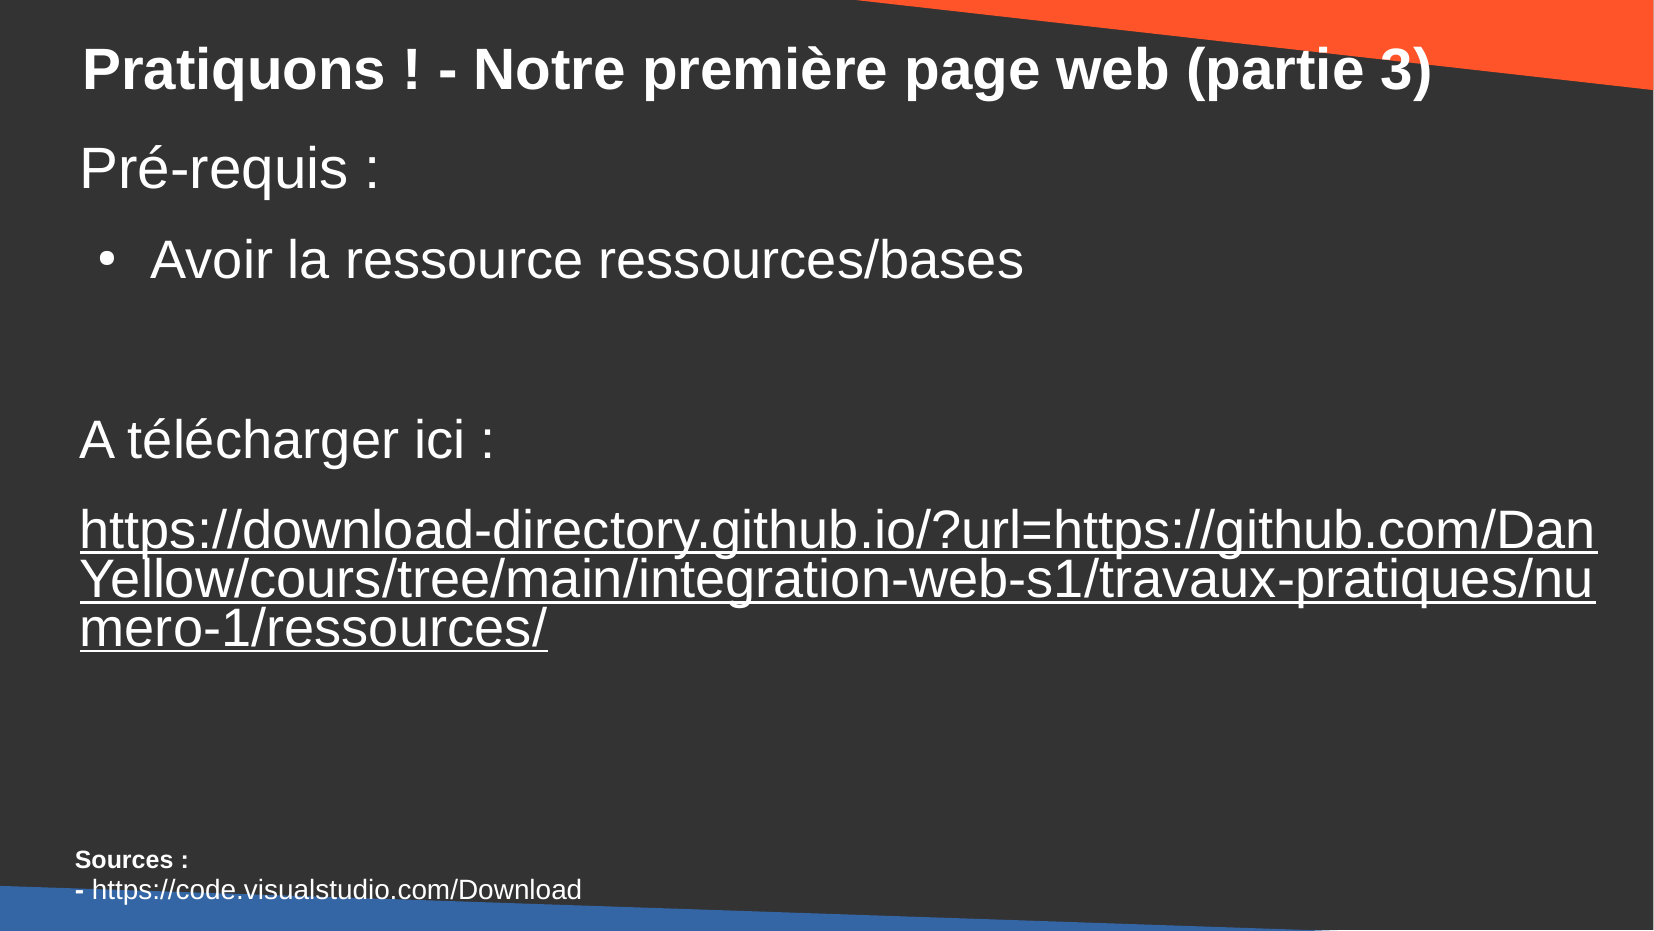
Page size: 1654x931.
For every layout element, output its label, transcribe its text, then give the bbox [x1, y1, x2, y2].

text_box Sources : - https://code.visualstudio.com/Download [60, 838, 1146, 928]
list Pré-requis : Avoir la ressource ressources/bases A télécharger ici : https://download-directory.github.io/?url=https://github.com/DanYellow/cours/tree/main/integration-web-s1/travaux-pratiques/numero-1/ressources/ [79, 135, 1619, 721]
title Pratiquons ! - Notre première page web (partie 3) [82, 37, 1571, 114]
text_box [855, 0, 1654, 91]
text_box [0, 885, 1337, 931]
